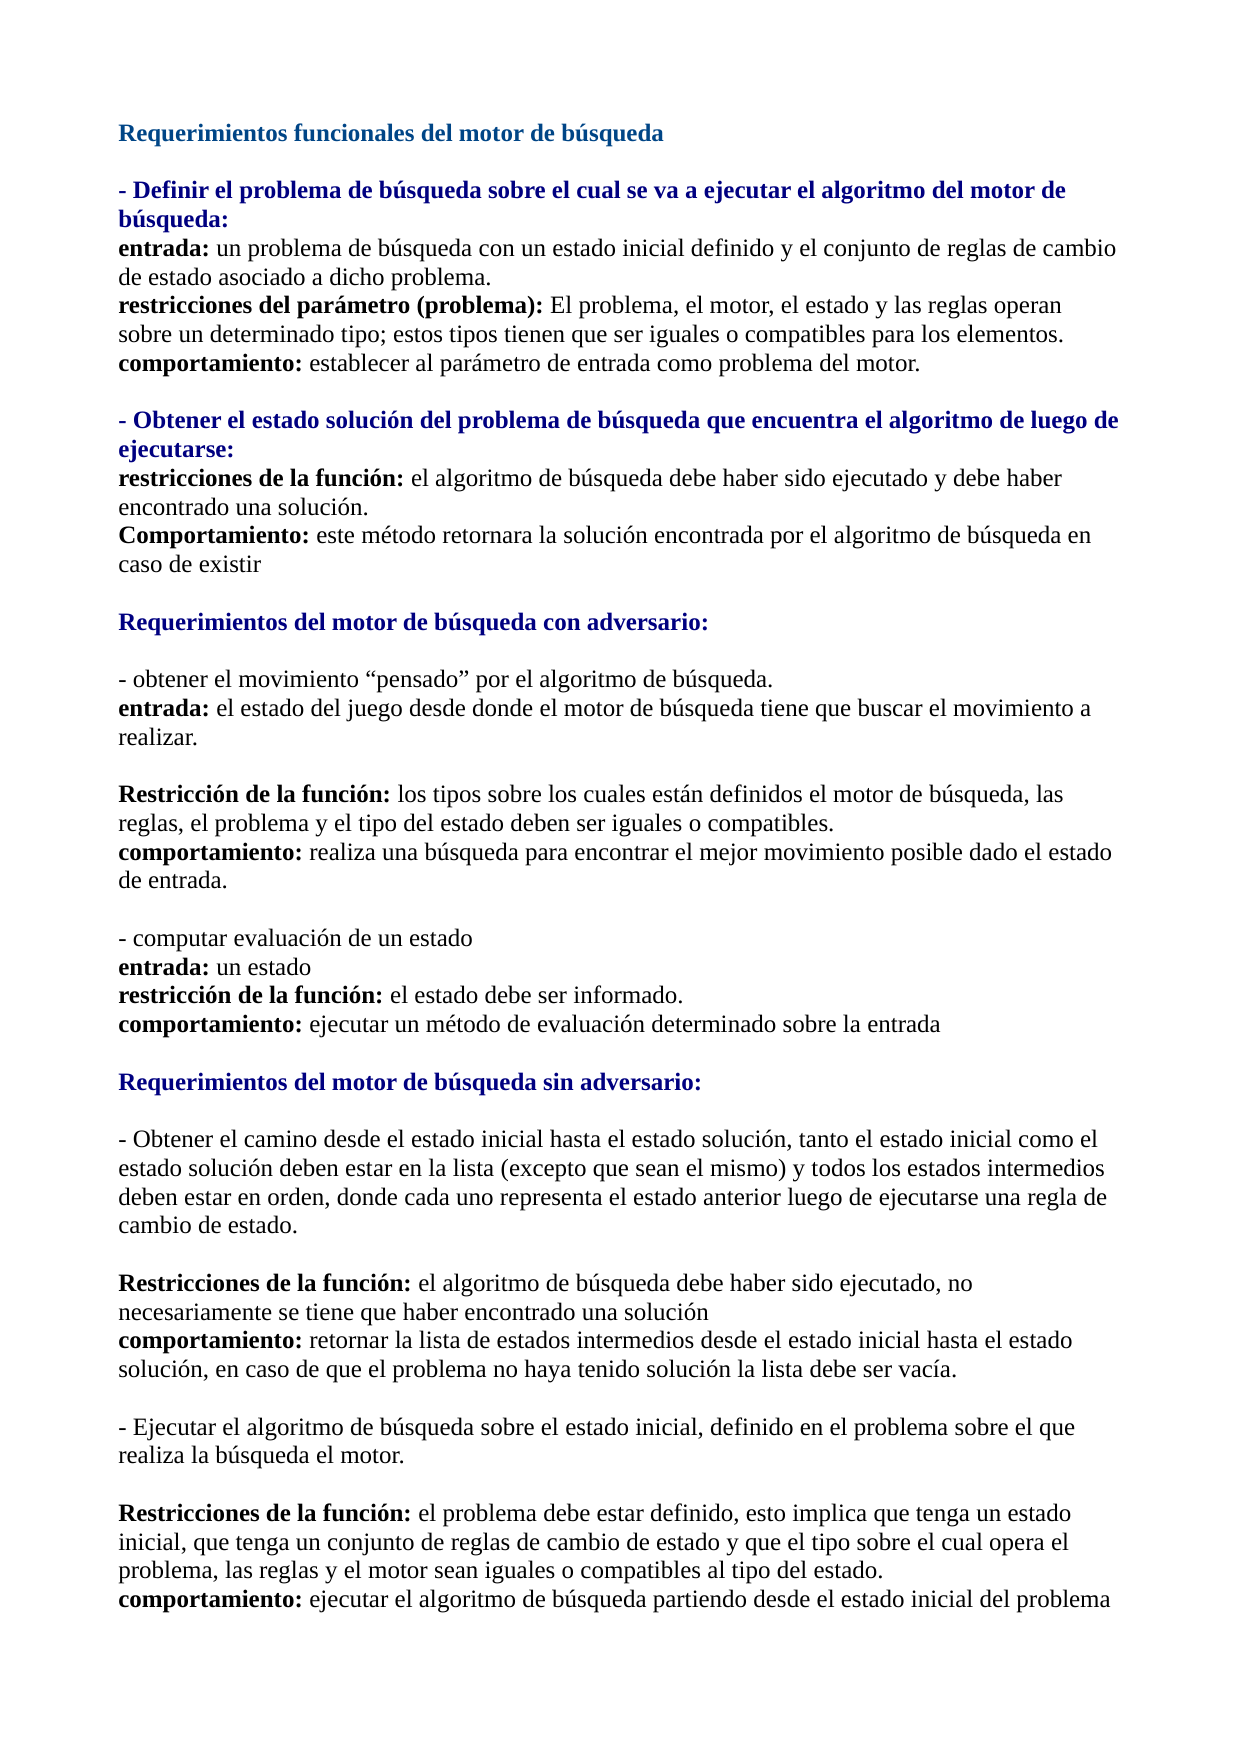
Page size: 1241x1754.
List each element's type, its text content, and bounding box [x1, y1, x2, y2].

text Comportamiento: este método retornara la solución encontrada por el algoritmo de búsqueda en caso de existir [118, 521, 1122, 578]
text - Obtener el estado solución del problema de búsqueda que encuentra el algoritmo de luego de ejecutarse: [118, 406, 1122, 463]
text Restricciones de la función: el algoritmo de búsqueda debe haber sido ejecutado, no necesariamente se tiene que haber encontrado una solución [118, 1268, 1122, 1326]
text Restricciones de la función: el problema debe estar definido, esto implica que tenga un estado inicial, que tenga un conjunto de reglas de cambio de estado y que el tipo sobre el cual opera el problema, las reglas y el motor sean iguales o compatibles al tipo del estado. [118, 1498, 1122, 1584]
text - Definir el problema de búsqueda sobre el cual se va a ejecutar el algoritmo del motor de búsqueda: [118, 176, 1122, 233]
text comportamiento: ejecutar un método de evaluación determinado sobre la entrada [118, 1009, 1122, 1038]
text - Ejecutar el algoritmo de búsqueda sobre el estado inicial, definido en el problema sobre el que realiza la búsqueda el motor. [118, 1412, 1122, 1498]
text restricciones de la función: el algoritmo de búsqueda debe haber sido ejecutado y debe haber encontrado una solución. [118, 463, 1122, 521]
text entrada: el estado del juego desde donde el motor de búsqueda tiene que buscar el movimiento a realizar. [118, 693, 1122, 751]
text Requerimientos del motor de búsqueda con adversario: [118, 607, 1122, 636]
text Requerimientos del motor de búsqueda sin adversario: [118, 1067, 1122, 1096]
text entrada: un problema de búsqueda con un estado inicial definido y el conjunto de reglas de cambio de estado asociado a dicho problema. [118, 233, 1122, 291]
text - computar evaluación de un estado [118, 923, 1122, 952]
text comportamiento: realiza una búsqueda para encontrar el mejor movimiento posible dado el estado de entrada. [118, 837, 1122, 894]
text comportamiento: establecer al parámetro de entrada como problema del motor. [118, 348, 1122, 377]
text restricciones del parámetro (problema): El problema, el motor, el estado y las reglas operan sobre un determinado tipo; estos tipos tienen que ser iguales o compatibles para los elementos. [118, 291, 1122, 348]
text comportamiento: ejecutar el algoritmo de búsqueda partiendo desde el estado inicial del problema [118, 1584, 1122, 1613]
text entrada: un estado [118, 952, 1122, 981]
text comportamiento: retornar la lista de estados intermedios desde el estado inicial hasta el estado solución, en caso de que el problema no haya tenido solución la lista debe ser vacía. [118, 1326, 1122, 1383]
text - Obtener el camino desde el estado inicial hasta el estado solución, tanto el estado inicial como el estado solución deben estar en la lista (excepto que sean el mismo) y todos los estados intermedios deben estar en orden, donde cada uno representa el estado anterior luego de ejecutarse una regla de cambio de estado. [118, 1124, 1122, 1239]
text - obtener el movimiento “pensado” por el algoritmo de búsqueda. [118, 664, 1122, 693]
text Requerimientos funcionales del motor de búsqueda [118, 118, 1122, 147]
text restricción de la función: el estado debe ser informado. [118, 981, 1122, 1009]
text Restricción de la función: los tipos sobre los cuales están definidos el motor de búsqueda, las reglas, el problema y el tipo del estado deben ser iguales o compatibles. [118, 779, 1122, 837]
